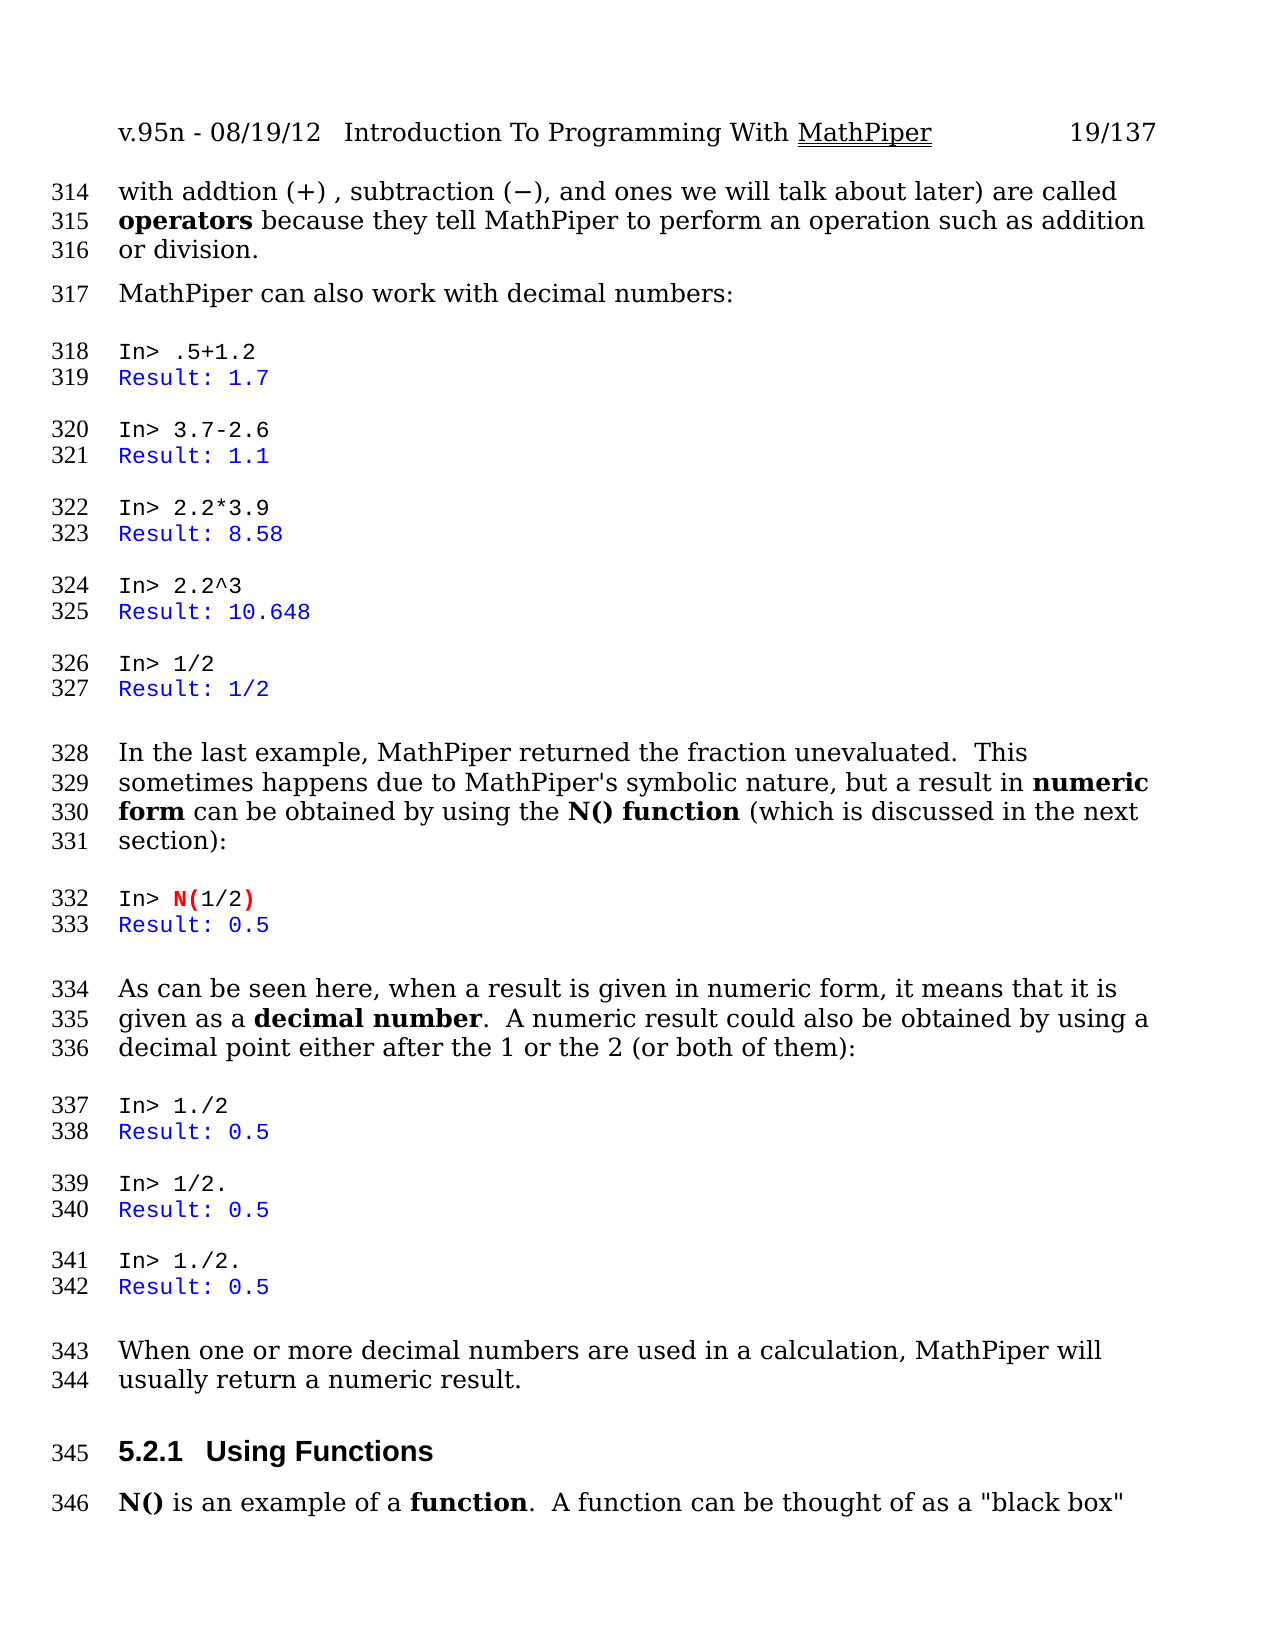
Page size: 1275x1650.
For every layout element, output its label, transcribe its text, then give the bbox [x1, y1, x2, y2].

text Result: 0.5 [118, 1198, 1157, 1224]
text In> 1./2. [118, 1250, 1157, 1276]
text In> 1/2. [118, 1172, 1157, 1198]
text Result: 1.7 [118, 367, 1157, 392]
text In> 1./2 [118, 1094, 1157, 1120]
text MathPiper can also work with decimal numbers: [118, 279, 1157, 309]
text In> 2.2*3.9 [118, 496, 1157, 522]
text Result: 8.58 [118, 522, 1157, 548]
text Result: 0.5 [118, 1276, 1157, 1302]
text Result: 1/2 [118, 678, 1157, 704]
text Result: 0.5 [118, 1120, 1157, 1146]
text Result: 10.648 [118, 600, 1157, 626]
text Result: 1.1 [118, 444, 1157, 470]
text In> 3.7-2.6 [118, 418, 1157, 444]
text Result: 0.5 [118, 914, 1157, 939]
text In> 2.2^3 [118, 574, 1157, 600]
text N() is an example of a function. A function can be thought of as a "black box" [118, 1488, 1157, 1518]
text In> 1/2 [118, 652, 1157, 678]
text When one or more decimal numbers are used in a calculation, MathPiper will usually return a numeric result. [118, 1337, 1157, 1395]
text In the last example, MathPiper returned the fraction unevaluated. This sometimes happens due to MathPiper's symbolic nature, but a result in numeric form can be obtained by using the N() function (which is discussed in the next section): [118, 739, 1157, 856]
text In> N(1/2) [118, 888, 1157, 914]
text with addtion (+) , subtraction (−), and ones we will talk about later) are called operators because they tell MathPiper to perform an operation such as addition or division. [118, 177, 1157, 264]
subtitle Using Functions [118, 1434, 1157, 1467]
text In> .5+1.2 [118, 341, 1157, 367]
text As can be seen here, when a result is given in numeric form, it means that it is given as a decimal number. A numeric result could also be obtained by using a decimal point either after the 1 or the 2 (or both of them): [118, 974, 1157, 1062]
